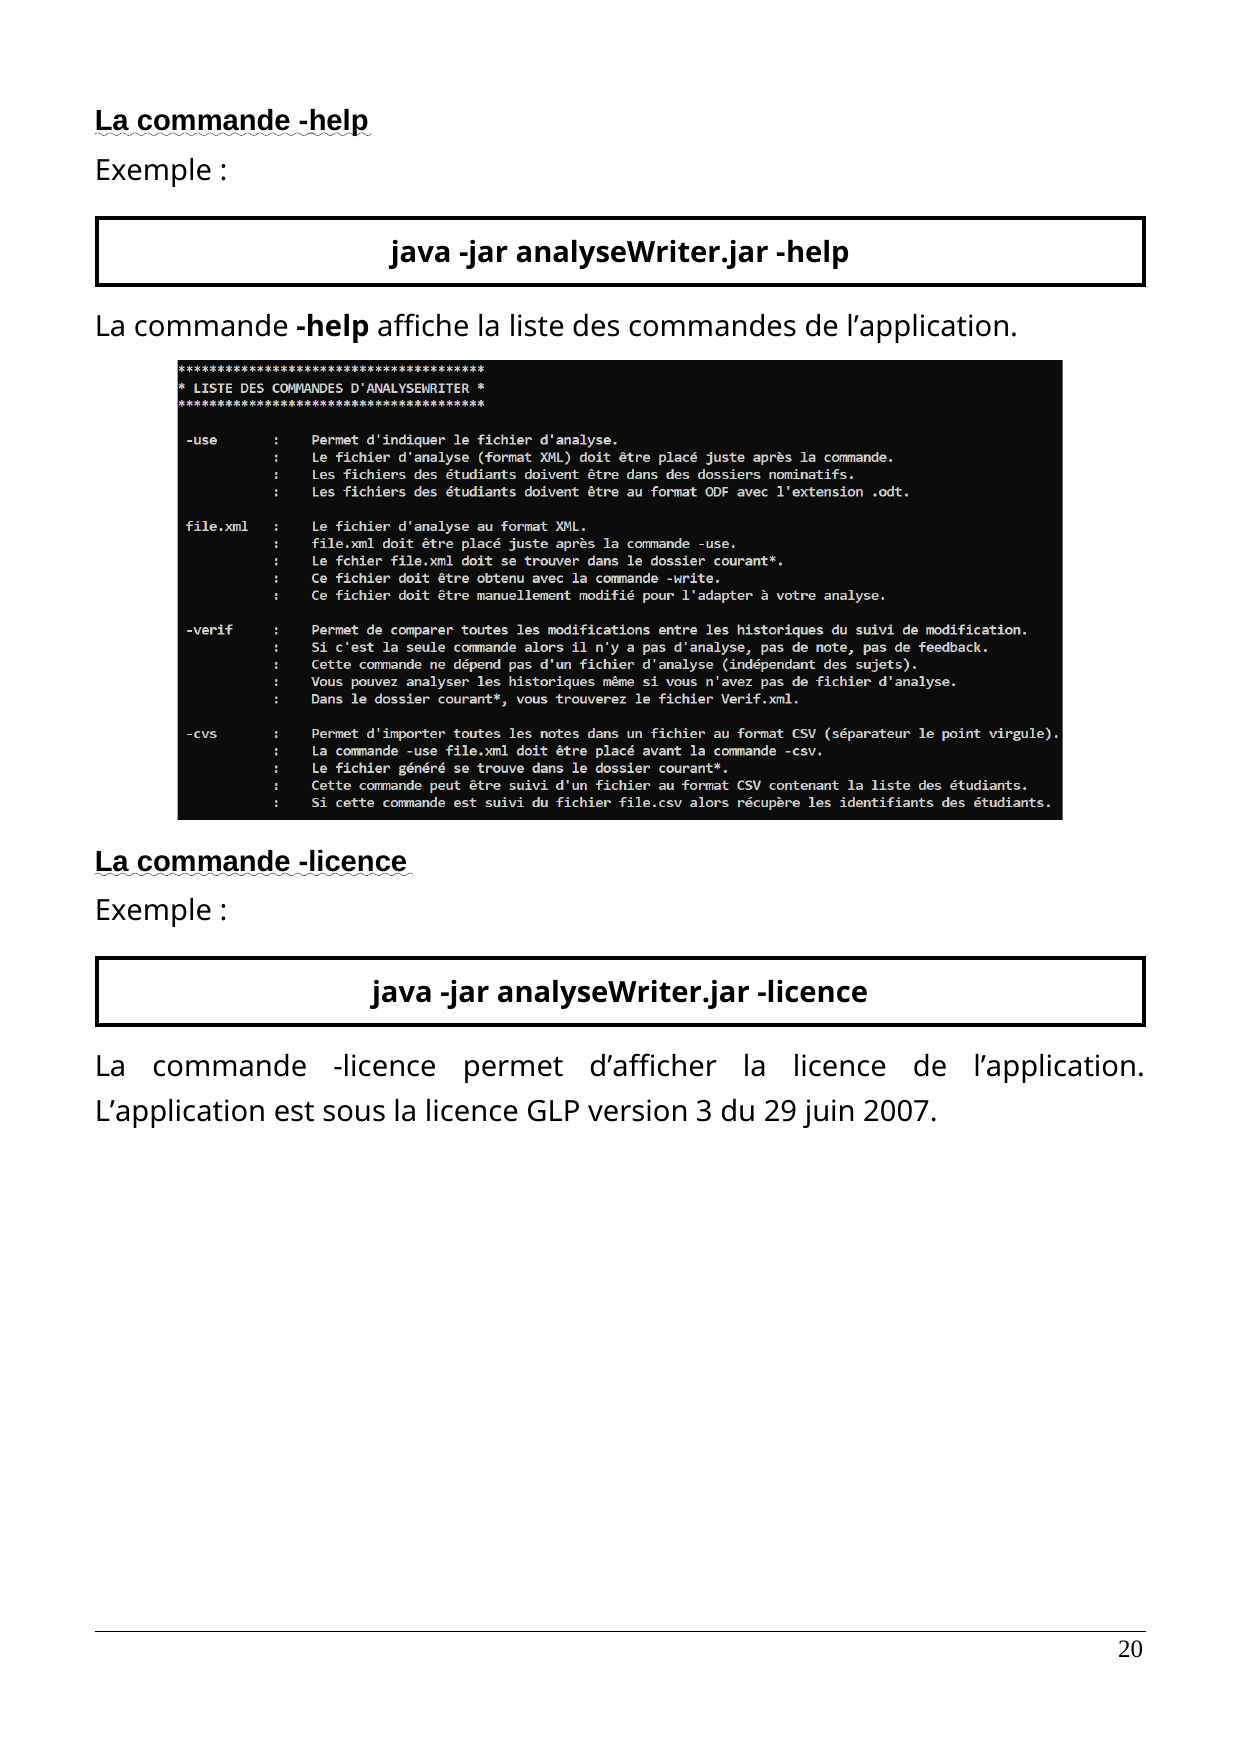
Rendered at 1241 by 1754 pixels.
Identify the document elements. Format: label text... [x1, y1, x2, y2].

text java -jar analyseWriter.jar -licence [99, 960, 1142, 1023]
text Exemple : [94, 149, 1146, 189]
text La commande -help affiche la liste des commandes de l’application. [94, 305, 1146, 344]
subtitle La commande -licence [94, 380, 1146, 877]
text java -jar analyseWriter.jar -help [99, 220, 1142, 283]
text Exemple : [94, 889, 1146, 929]
subtitle La commande -help [94, 103, 1146, 137]
text La commande -licence permet d’afficher la licence de l’application. L’application est sous la licence GLP version 3 du 29 juin 2007. [94, 1045, 1146, 1130]
